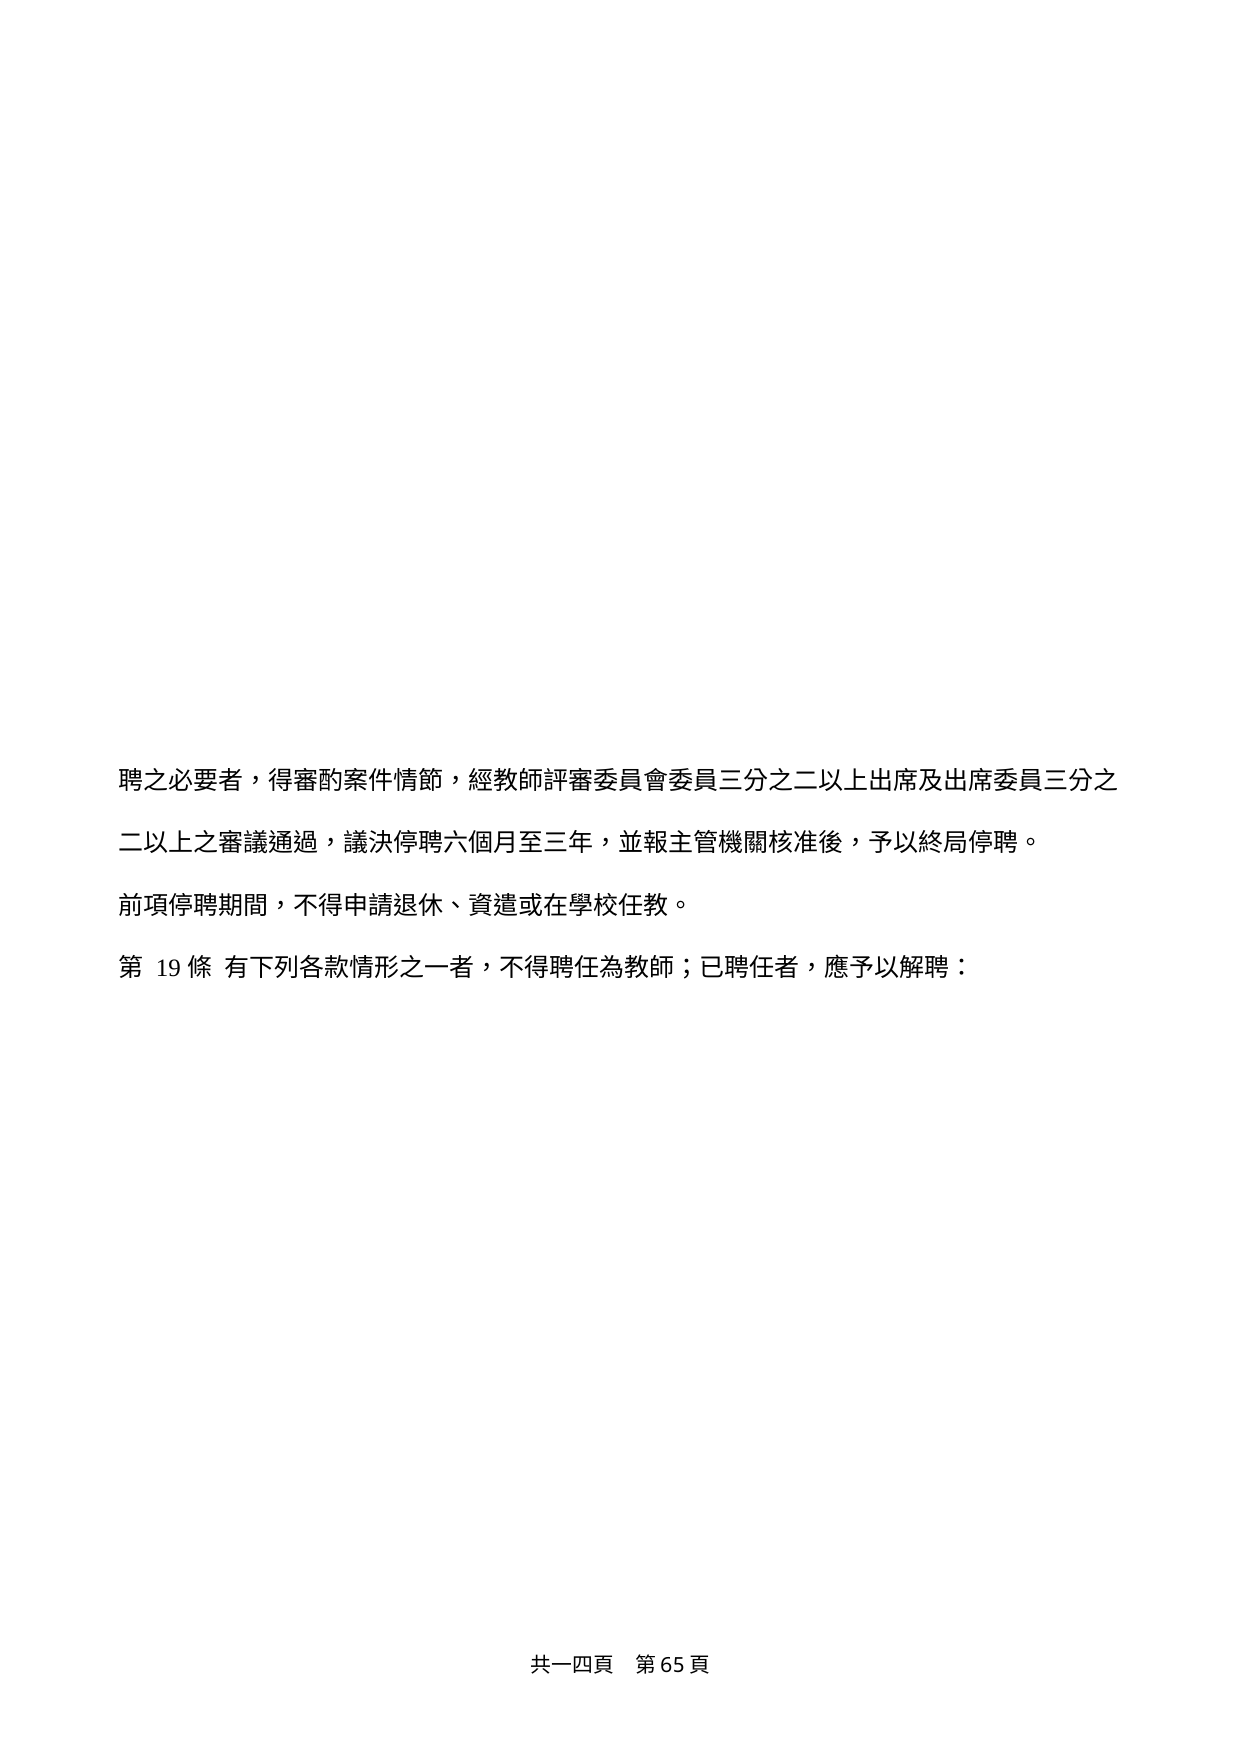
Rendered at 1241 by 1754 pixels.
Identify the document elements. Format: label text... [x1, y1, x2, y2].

text 聘之必要者，得審酌案件情節，經教師評審委員會委員三分之二以上出席及出席委員三分之二以上之審議通過，議決停聘六個月至三年，並報主管機關核准後，予以終局停聘。 [118, 737, 1122, 862]
text 前項停聘期間，不得申請退休、資遣或在學校任教。 [118, 862, 1122, 924]
text 第 19 條 有下列各款情形之一者，不得聘任為教師；已聘任者，應予以解聘： [118, 924, 1122, 987]
